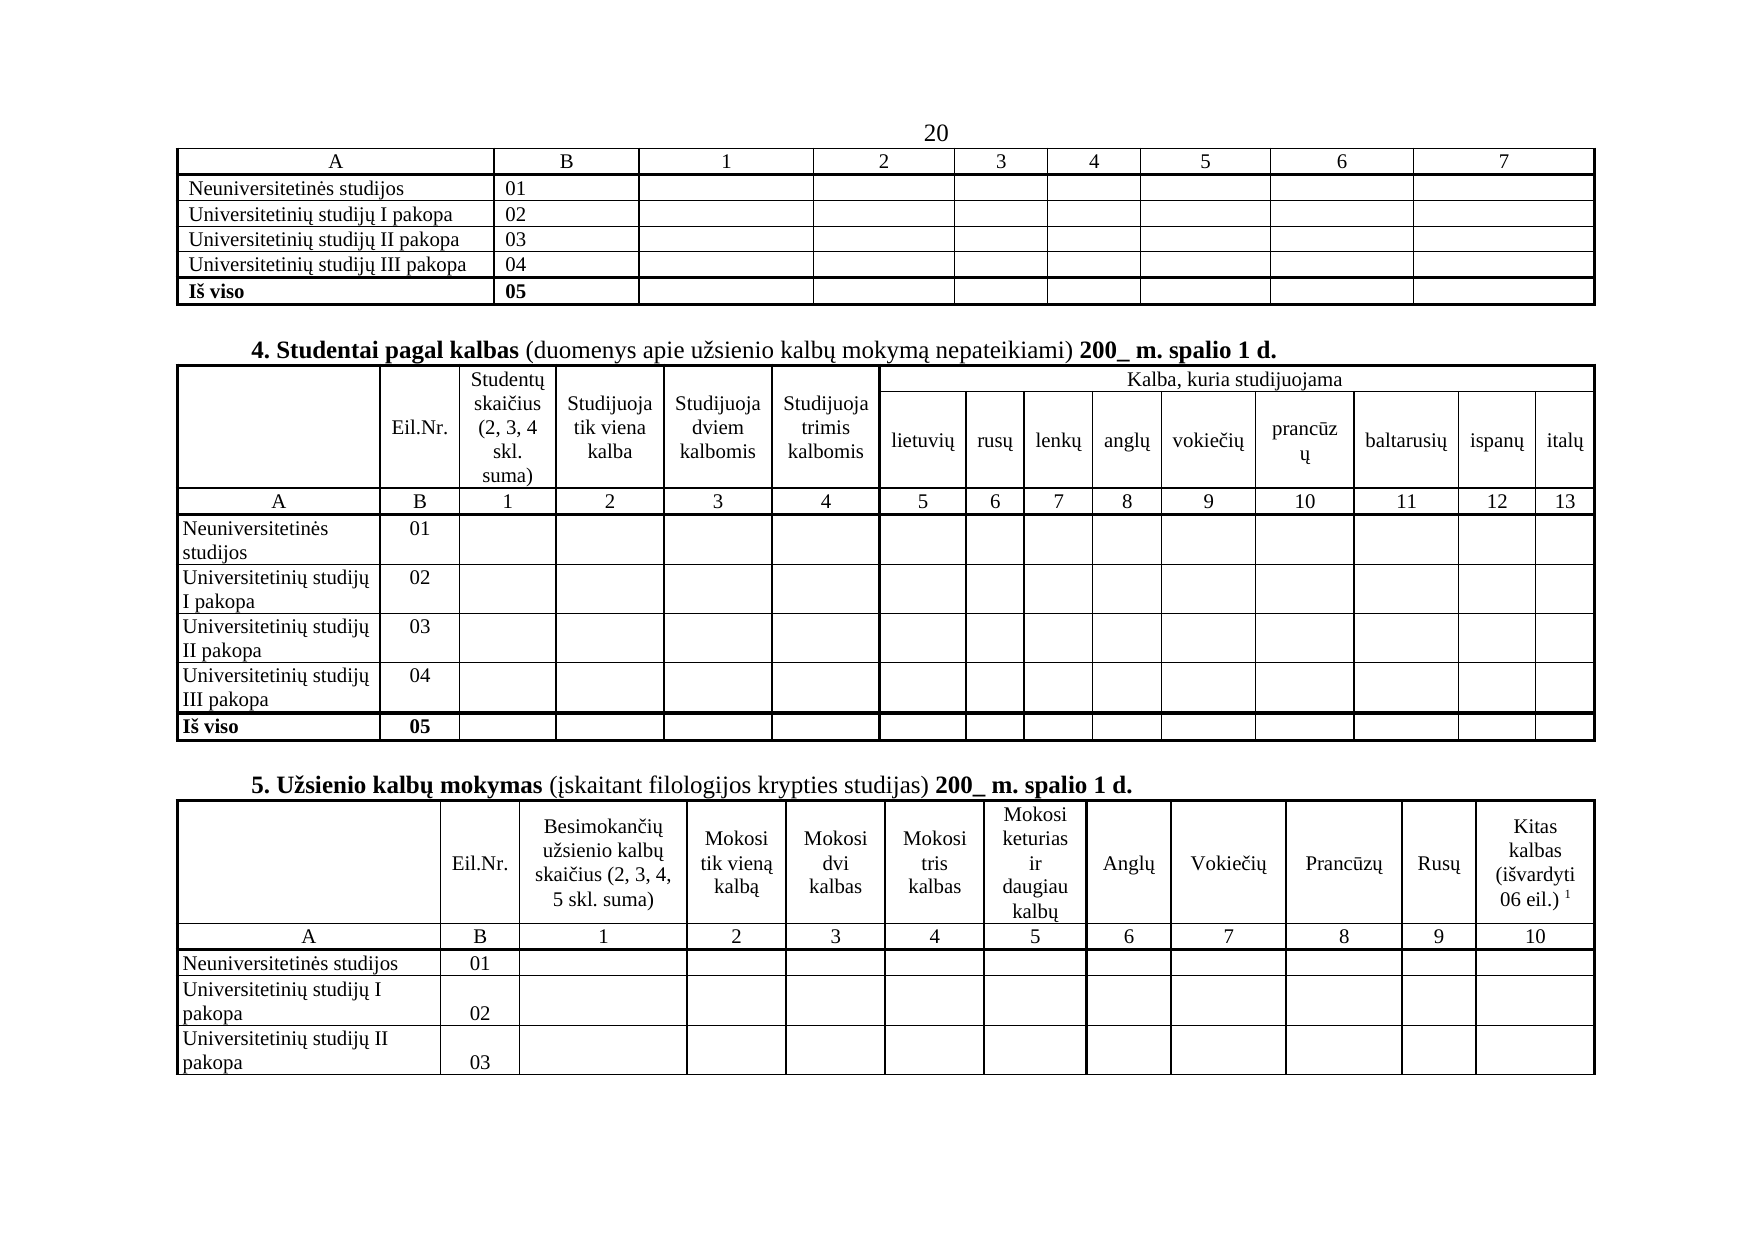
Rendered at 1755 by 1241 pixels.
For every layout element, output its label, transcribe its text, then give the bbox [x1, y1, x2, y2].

table_cell 05 [495, 279, 638, 303]
table_cell [773, 715, 878, 738]
table_cell [967, 565, 1023, 613]
table_cell [955, 279, 1047, 303]
table_cell [1141, 176, 1270, 200]
table_cell [881, 715, 965, 738]
table_cell [967, 614, 1023, 662]
table_cell 03 [495, 227, 638, 251]
table_cell Universitetinių studijų III pakopa [179, 663, 379, 711]
table_cell [1141, 227, 1270, 251]
table_header kitas kalbas (išvardyti 06 eil.) 1 [1477, 802, 1593, 923]
table_header mokosi tik vieną kalbą [688, 802, 785, 923]
table_cell [460, 516, 555, 564]
table_cell [665, 663, 771, 711]
table_cell [1088, 1026, 1170, 1074]
table_cell [520, 976, 686, 1024]
table_cell [520, 1026, 686, 1074]
table_cell [640, 176, 813, 200]
table_cell 12 [1459, 489, 1535, 513]
table_cell [557, 663, 663, 711]
table_cell [1403, 1026, 1475, 1074]
table_cell [1093, 715, 1161, 738]
table_cell [460, 565, 555, 613]
table_header studijuoja trimis kalbomis [773, 367, 878, 487]
table_cell [1287, 976, 1401, 1024]
table_cell 8 [1093, 489, 1161, 513]
table_cell [1536, 516, 1593, 564]
table_cell [985, 951, 1085, 975]
table_cell 10 [1477, 924, 1593, 948]
table_cell [640, 201, 813, 226]
table_cell [1162, 516, 1255, 564]
table_cell [1141, 279, 1270, 303]
table_cell 3 [955, 149, 1047, 173]
table_cell A [179, 489, 379, 513]
table_cell [967, 663, 1023, 711]
table_header Eil.Nr. [441, 802, 519, 923]
table_cell 05 [381, 715, 459, 738]
table_cell 6 [967, 489, 1023, 513]
table_cell [1093, 565, 1161, 613]
table_cell 9 [1403, 924, 1475, 948]
table_cell [557, 715, 663, 738]
table_cell [557, 565, 663, 613]
table_cell 9 [1162, 489, 1255, 513]
table_cell [1256, 663, 1353, 711]
table_cell [1093, 663, 1161, 711]
table_cell [773, 565, 878, 613]
table_cell [814, 252, 954, 276]
table_cell 02 [381, 565, 459, 613]
table_cell [1271, 279, 1413, 303]
table_cell italų [1536, 392, 1593, 487]
table_cell 7 [1172, 924, 1285, 948]
table_cell 03 [381, 614, 459, 662]
table_cell [1141, 252, 1270, 276]
table_cell 8 [1287, 924, 1401, 948]
table_cell Neuniversitetinės studijos [179, 176, 493, 200]
table_cell [1477, 1026, 1593, 1074]
table_cell 3 [665, 489, 771, 513]
table_cell [1093, 516, 1161, 564]
table_cell [1414, 201, 1593, 226]
table_cell [1048, 176, 1140, 200]
table_cell prancūzų [1256, 392, 1353, 487]
table_cell [967, 516, 1023, 564]
table_header studijuoja tik viena kalba [557, 367, 663, 487]
table_cell 5 [1141, 149, 1270, 173]
text 4. Studentai pagal kalbas (duomenys apie užsienio kalbų mokymą nepateikiami) 200_ m. spalio 1 d. [177, 335, 1695, 363]
table_cell Universitetinių studijų II pakopa [179, 227, 493, 251]
table_cell 6 [1271, 149, 1413, 173]
table_cell [787, 1026, 884, 1074]
table_cell [773, 516, 878, 564]
table_cell [787, 976, 884, 1024]
table_cell [955, 201, 1047, 226]
table_cell [1459, 565, 1535, 613]
table_cell [688, 951, 785, 975]
table_cell [665, 614, 771, 662]
table_cell 02 [495, 201, 638, 226]
table_header rusų [1403, 802, 1475, 923]
table_cell anglų [1093, 392, 1161, 487]
table_cell 02 [441, 976, 519, 1024]
table_cell [557, 614, 663, 662]
table_cell [1048, 201, 1140, 226]
table_cell [773, 663, 878, 711]
table_cell [1088, 976, 1170, 1024]
table_cell [1355, 663, 1458, 711]
table_header Studentų skaičius (2, 3, 4 skl. suma) [460, 367, 555, 487]
table_cell Universitetinių studijų I pakopa [179, 565, 379, 613]
table_cell [1459, 715, 1535, 738]
table_cell 10 [1256, 489, 1353, 513]
table_cell 5 [881, 489, 965, 513]
table_cell 04 [381, 663, 459, 711]
table_cell [1287, 951, 1401, 975]
table_cell [1414, 227, 1593, 251]
table_cell [1403, 976, 1475, 1024]
table_cell Iš viso [179, 279, 493, 303]
table_cell 13 [1536, 489, 1593, 513]
table_cell 03 [441, 1026, 519, 1074]
table_cell [1271, 252, 1413, 276]
table_cell Universitetinių studijų II pakopa [179, 1026, 440, 1074]
table_header [179, 802, 440, 923]
table_cell Iš viso [179, 715, 379, 738]
table_cell 4 [773, 489, 878, 513]
table_cell 01 [495, 176, 638, 200]
table_cell [640, 227, 813, 251]
table_cell [1477, 951, 1593, 975]
table_cell 1 [520, 924, 686, 948]
table_header vokiečių [1172, 802, 1285, 923]
table_cell 2 [688, 924, 785, 948]
table_cell [967, 715, 1023, 738]
table_header mokosi tris kalbas [886, 802, 983, 923]
table_cell [881, 565, 965, 613]
table_cell [1459, 516, 1535, 564]
table_cell [1403, 951, 1475, 975]
table_header anglų [1088, 802, 1170, 923]
table_cell [814, 201, 954, 226]
table_cell 5 [985, 924, 1085, 948]
table_cell [1025, 715, 1092, 738]
table_cell [1162, 565, 1255, 613]
table_cell [1088, 951, 1170, 975]
table_cell [1287, 1026, 1401, 1074]
table_cell 11 [1355, 489, 1458, 513]
table_header Kalba, kuria studijuojama [881, 367, 1593, 391]
table_cell [1048, 279, 1140, 303]
table_cell [955, 176, 1047, 200]
table_cell 1 [460, 489, 555, 513]
table_cell 7 [1414, 149, 1593, 173]
table_cell Universitetinių studijų I pakopa [179, 201, 493, 226]
table_header [179, 367, 379, 487]
table_cell [1172, 951, 1285, 975]
table_cell [688, 976, 785, 1024]
table_cell 4 [1048, 149, 1140, 173]
table_cell [1536, 663, 1593, 711]
table_cell [985, 1026, 1085, 1074]
table_cell [1048, 252, 1140, 276]
table_cell [460, 614, 555, 662]
table_cell [1172, 1026, 1285, 1074]
table_cell [1271, 227, 1413, 251]
table_cell [1172, 976, 1285, 1024]
table_cell [665, 565, 771, 613]
table_cell [787, 951, 884, 975]
table_cell 4 [886, 924, 983, 948]
table_cell Universitetinių studijų I pakopa [179, 976, 440, 1024]
table_header studijuoja dviem kalbomis [665, 367, 771, 487]
table_cell [460, 715, 555, 738]
table_cell [1141, 201, 1270, 226]
table_cell [1256, 614, 1353, 662]
table_cell 01 [441, 951, 519, 975]
table_cell [955, 252, 1047, 276]
table_cell [886, 976, 983, 1024]
table_cell [520, 951, 686, 975]
table_cell 7 [1025, 489, 1092, 513]
table_cell [1025, 516, 1092, 564]
table_header Eil.Nr. [381, 367, 459, 487]
table_cell [1536, 715, 1593, 738]
table_cell rusų [967, 392, 1023, 487]
table_cell [1256, 565, 1353, 613]
table_cell Neuniversitetinės studijos [179, 516, 379, 564]
table_cell 3 [787, 924, 884, 948]
table_header Besimokančių užsienio kalbų skaičius (2, 3, 4, 5 skl. suma) [520, 802, 686, 923]
table_cell [460, 663, 555, 711]
table_header mokosi keturias ir daugiau kalbų [985, 802, 1085, 923]
table_cell [1414, 252, 1593, 276]
table_cell [1048, 227, 1140, 251]
table_cell [665, 715, 771, 738]
table_cell [1093, 614, 1161, 662]
table_cell [1459, 614, 1535, 662]
table_cell [814, 279, 954, 303]
table_cell [1355, 565, 1458, 613]
table_cell [881, 516, 965, 564]
table_cell [1477, 976, 1593, 1024]
table_cell lenkų [1025, 392, 1092, 487]
table_cell [640, 279, 813, 303]
table_cell [1162, 663, 1255, 711]
table_cell [881, 663, 965, 711]
table_cell [1256, 715, 1353, 738]
table_cell [1459, 663, 1535, 711]
table_cell A [179, 924, 440, 948]
table_cell [886, 951, 983, 975]
table_cell Universitetinių studijų II pakopa [179, 614, 379, 662]
table_cell [814, 176, 954, 200]
table_cell 04 [495, 252, 638, 276]
table_cell [1025, 565, 1092, 613]
table_cell [665, 516, 771, 564]
table_cell [773, 614, 878, 662]
table_cell [640, 252, 813, 276]
table_cell B [381, 489, 459, 513]
table_cell [1271, 201, 1413, 226]
table_cell [886, 1026, 983, 1074]
table_cell A [179, 149, 493, 173]
table_cell Neuniversitetinės studijos [179, 951, 440, 975]
table_cell [1414, 279, 1593, 303]
table_cell vokiečių [1162, 392, 1255, 487]
table_cell [1355, 516, 1458, 564]
table_cell lietuvių [881, 392, 965, 487]
table_cell [1536, 614, 1593, 662]
table_cell 01 [381, 516, 459, 564]
table_cell [814, 227, 954, 251]
table_cell [985, 976, 1085, 1024]
table_header prancūzų [1287, 802, 1401, 923]
table_cell 2 [814, 149, 954, 173]
table_cell [1025, 663, 1092, 711]
table_cell [688, 1026, 785, 1074]
table_cell [955, 227, 1047, 251]
table_cell ispanų [1459, 392, 1535, 487]
table_cell Universitetinių studijų III pakopa [179, 252, 493, 276]
table_cell [881, 614, 965, 662]
table_cell [1355, 614, 1458, 662]
table_cell B [441, 924, 519, 948]
table_cell 6 [1088, 924, 1170, 948]
table_cell [1162, 614, 1255, 662]
table_header mokosi dvi kalbas [787, 802, 884, 923]
table_cell [1256, 516, 1353, 564]
table_cell [1025, 614, 1092, 662]
table_cell [1355, 715, 1458, 738]
table_cell 1 [640, 149, 813, 173]
table_cell baltarusių [1355, 392, 1458, 487]
table_cell B [495, 149, 638, 173]
table_cell [1536, 565, 1593, 613]
text 5. Užsienio kalbų mokymas (įskaitant filologijos krypties studijas) 200_ m. spalio 1 d. [177, 770, 1695, 799]
table_cell [1162, 715, 1255, 738]
table_cell 2 [557, 489, 663, 513]
table_cell [557, 516, 663, 564]
table_cell [1414, 176, 1593, 200]
table_cell [1271, 176, 1413, 200]
